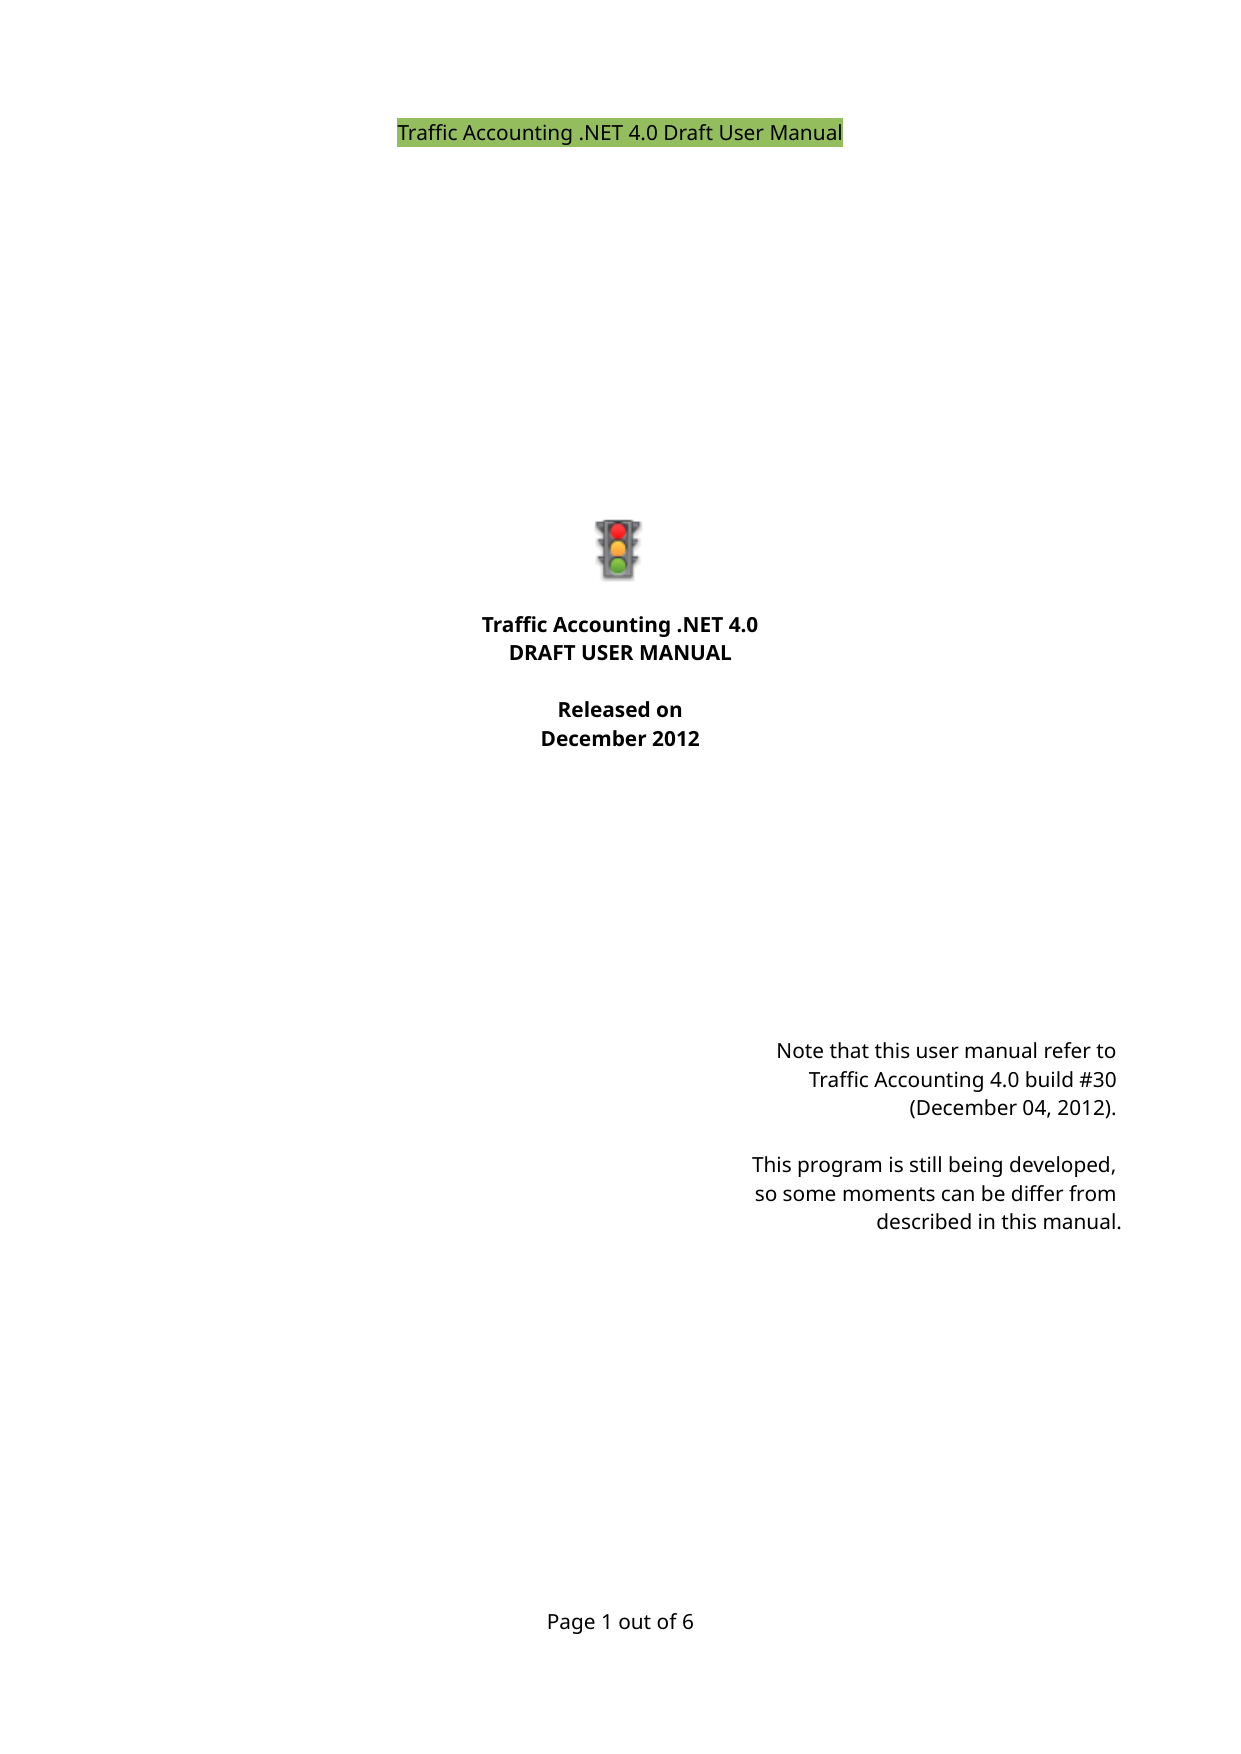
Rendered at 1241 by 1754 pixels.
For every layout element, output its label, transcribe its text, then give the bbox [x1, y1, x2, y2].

text so some moments can be differ from [118, 1179, 1122, 1207]
text December 2012 [118, 724, 1122, 752]
text This program is still being developed, [118, 1150, 1122, 1179]
text described in this manual. [118, 1207, 1122, 1236]
text (December 04, 2012). [118, 1093, 1122, 1122]
text Released on [118, 695, 1122, 724]
text Note that this user manual refer to [118, 1036, 1122, 1065]
text Traffic Accounting .NET 4.0 [118, 610, 1122, 638]
text DRAFT USER MANUAL [118, 638, 1122, 667]
text Traffic Accounting 4.0 build #30 [118, 1065, 1122, 1093]
